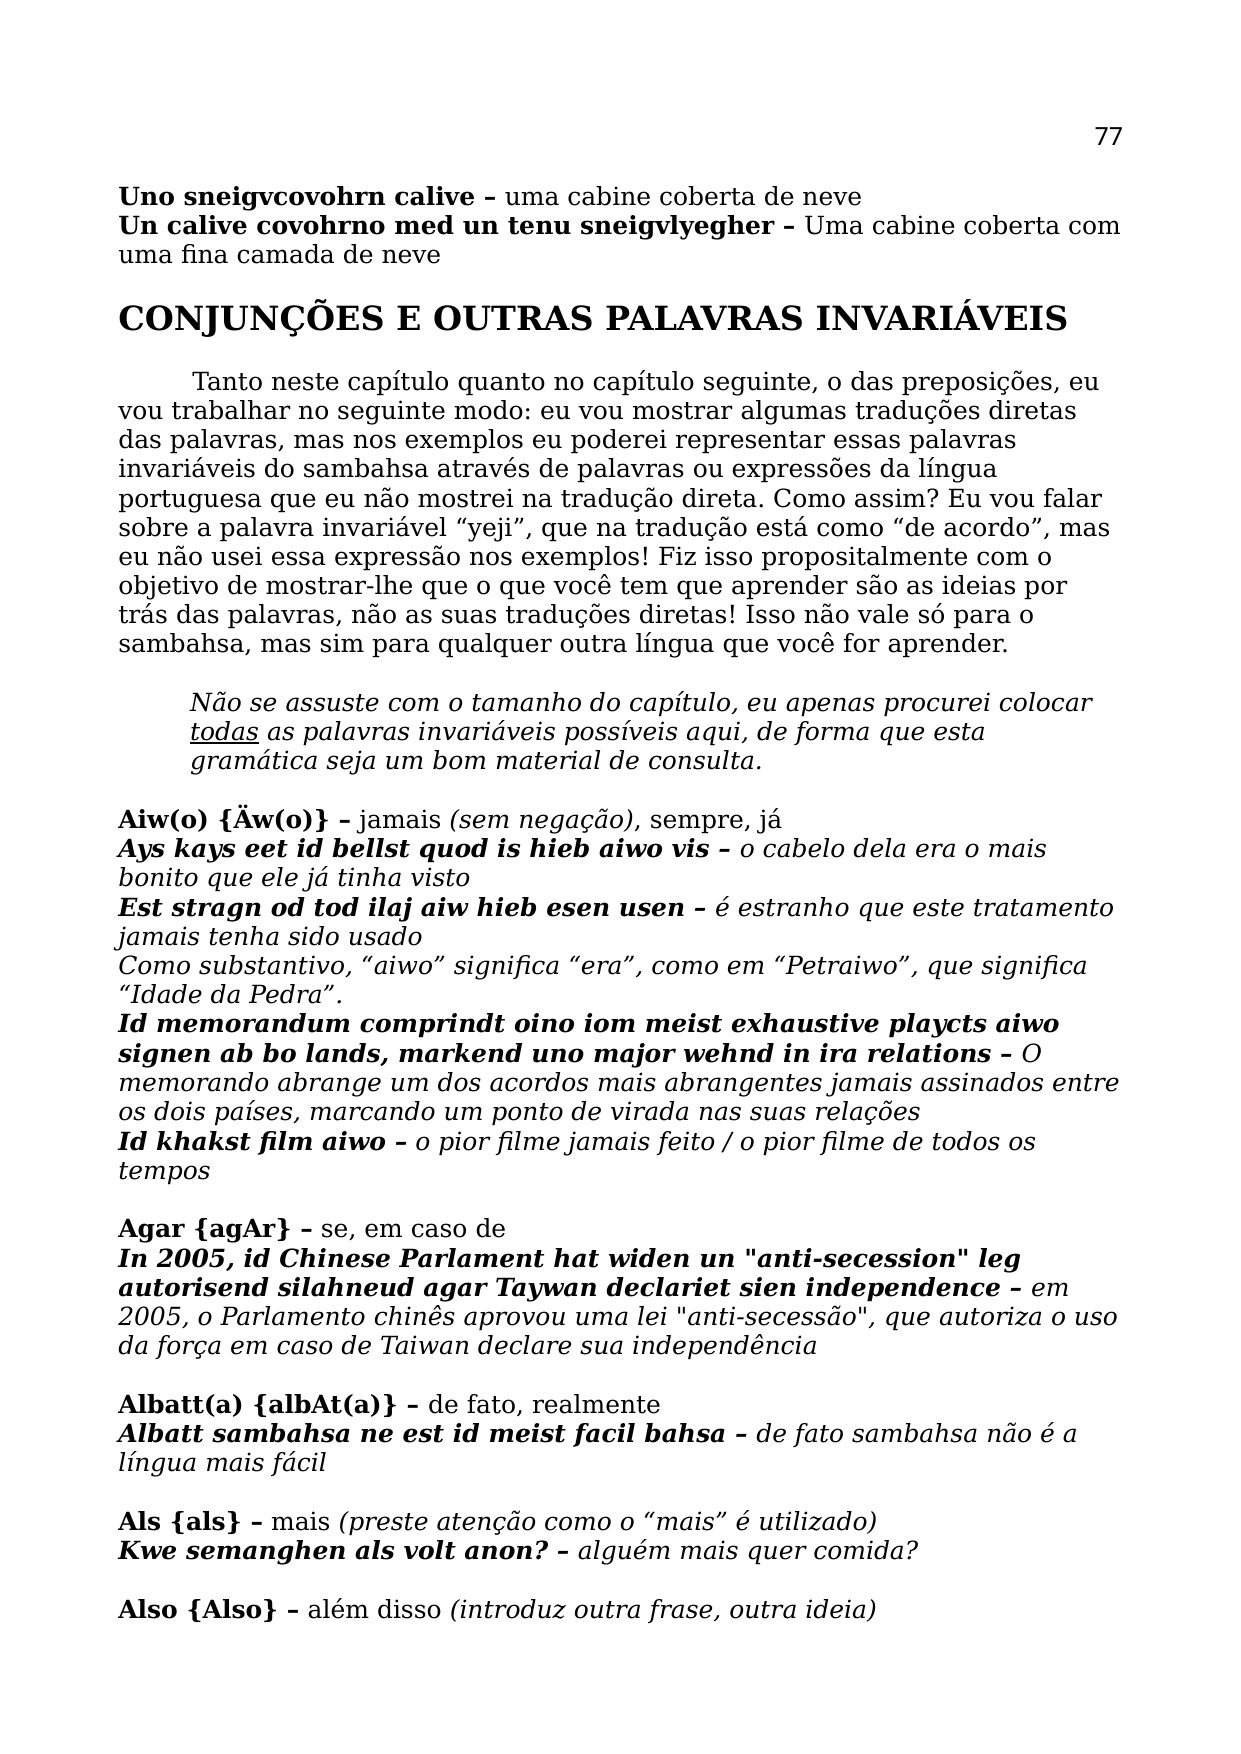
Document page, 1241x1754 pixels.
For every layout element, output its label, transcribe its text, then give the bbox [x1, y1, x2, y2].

text Como substantivo, “aiwo” significa “era”, como em “Petraiwo”, que significa “Idade da Pedra”. [118, 951, 1123, 1009]
text Agar {agAr} – se, em caso de [118, 1214, 1123, 1243]
text Id khakst film aiwo – o pior filme jamais feito / o pior filme de todos os tempos [118, 1126, 1123, 1185]
text Un calive covohrno med un tenu sneigvlyegher – Uma cabine coberta com uma fina camada de neve [118, 211, 1123, 269]
text Also {Also} – além disso (introduz outra frase, outra ideia) [118, 1595, 1123, 1624]
text In 2005, id Chinese Parlament hat widen un "anti-secession" leg autorisend silahneud agar Taywan declariet sien independence – em 2005, o Parlamento chinês aprovou uma lei "anti-secessão", que autoriza o uso da força em caso de Taiwan declare sua independência [118, 1243, 1123, 1361]
text Tanto neste capítulo quanto no capítulo seguinte, o das preposições, eu vou trabalhar no seguinte modo: eu vou mostrar algumas traduções diretas das palavras, mas nos exemplos eu poderei representar essas palavras invariáveis do sambahsa através de palavras ou expressões da língua portuguesa que eu não mostrei na tradução direta. Como assim? Eu vou falar sobre a palavra invariável “yeji”, que na tradução está como “de acordo”, mas eu não usei essa expressão nos exemplos! Fiz isso propositalmente com o objetivo de mostrar-lhe que o que você tem que aprender são as ideias por trás das palavras, não as suas traduções diretas! Isso não vale só para o sambahsa, mas sim para qualquer outra língua que você for aprender. [118, 367, 1123, 659]
text Als {als} – mais (preste atenção como o “mais” é utilizado) [118, 1507, 1123, 1536]
text Uno sneigvcovohrn calive – uma cabine coberta de neve [118, 182, 1123, 211]
text Est stragn od tod ilaj aiw hieb esen usen – é estranho que este tratamento jamais tenha sido usado [118, 892, 1123, 951]
text Aiw(o) {Äw(o)} – jamais (sem negação), sempre, já [118, 804, 1123, 834]
text Kwe semanghen als volt anon? – alguém mais quer comida? [118, 1536, 1123, 1566]
text Ays kays eet id bellst quod is hieb aiwo vis – o cabelo dela era o mais bonito que ele já tinha visto [118, 834, 1123, 892]
subtitle CONJUNÇÕES E OUTRAS PALAVRAS INVARIÁVEIS [118, 299, 1123, 338]
text Não se assuste com o tamanho do capítulo, eu apenas procurei colocar todas as palavras invariáveis possíveis aqui, de forma que esta gramática seja um bom material de consulta. [190, 688, 1123, 775]
text Albatt sambahsa ne est id meist facil bahsa – de fato sambahsa não é a língua mais fácil [118, 1419, 1123, 1478]
text Id memorandum comprindt oino iom meist exhaustive playcts aiwo signen ab bo lands, markend uno major wehnd in ira relations – O memorando abrange um dos acordos mais abrangentes jamais assinados entre os dois países, marcando um ponto de virada nas suas relações [118, 1009, 1123, 1126]
text Albatt(a) {albAt(a)} – de fato, realmente [118, 1390, 1123, 1419]
